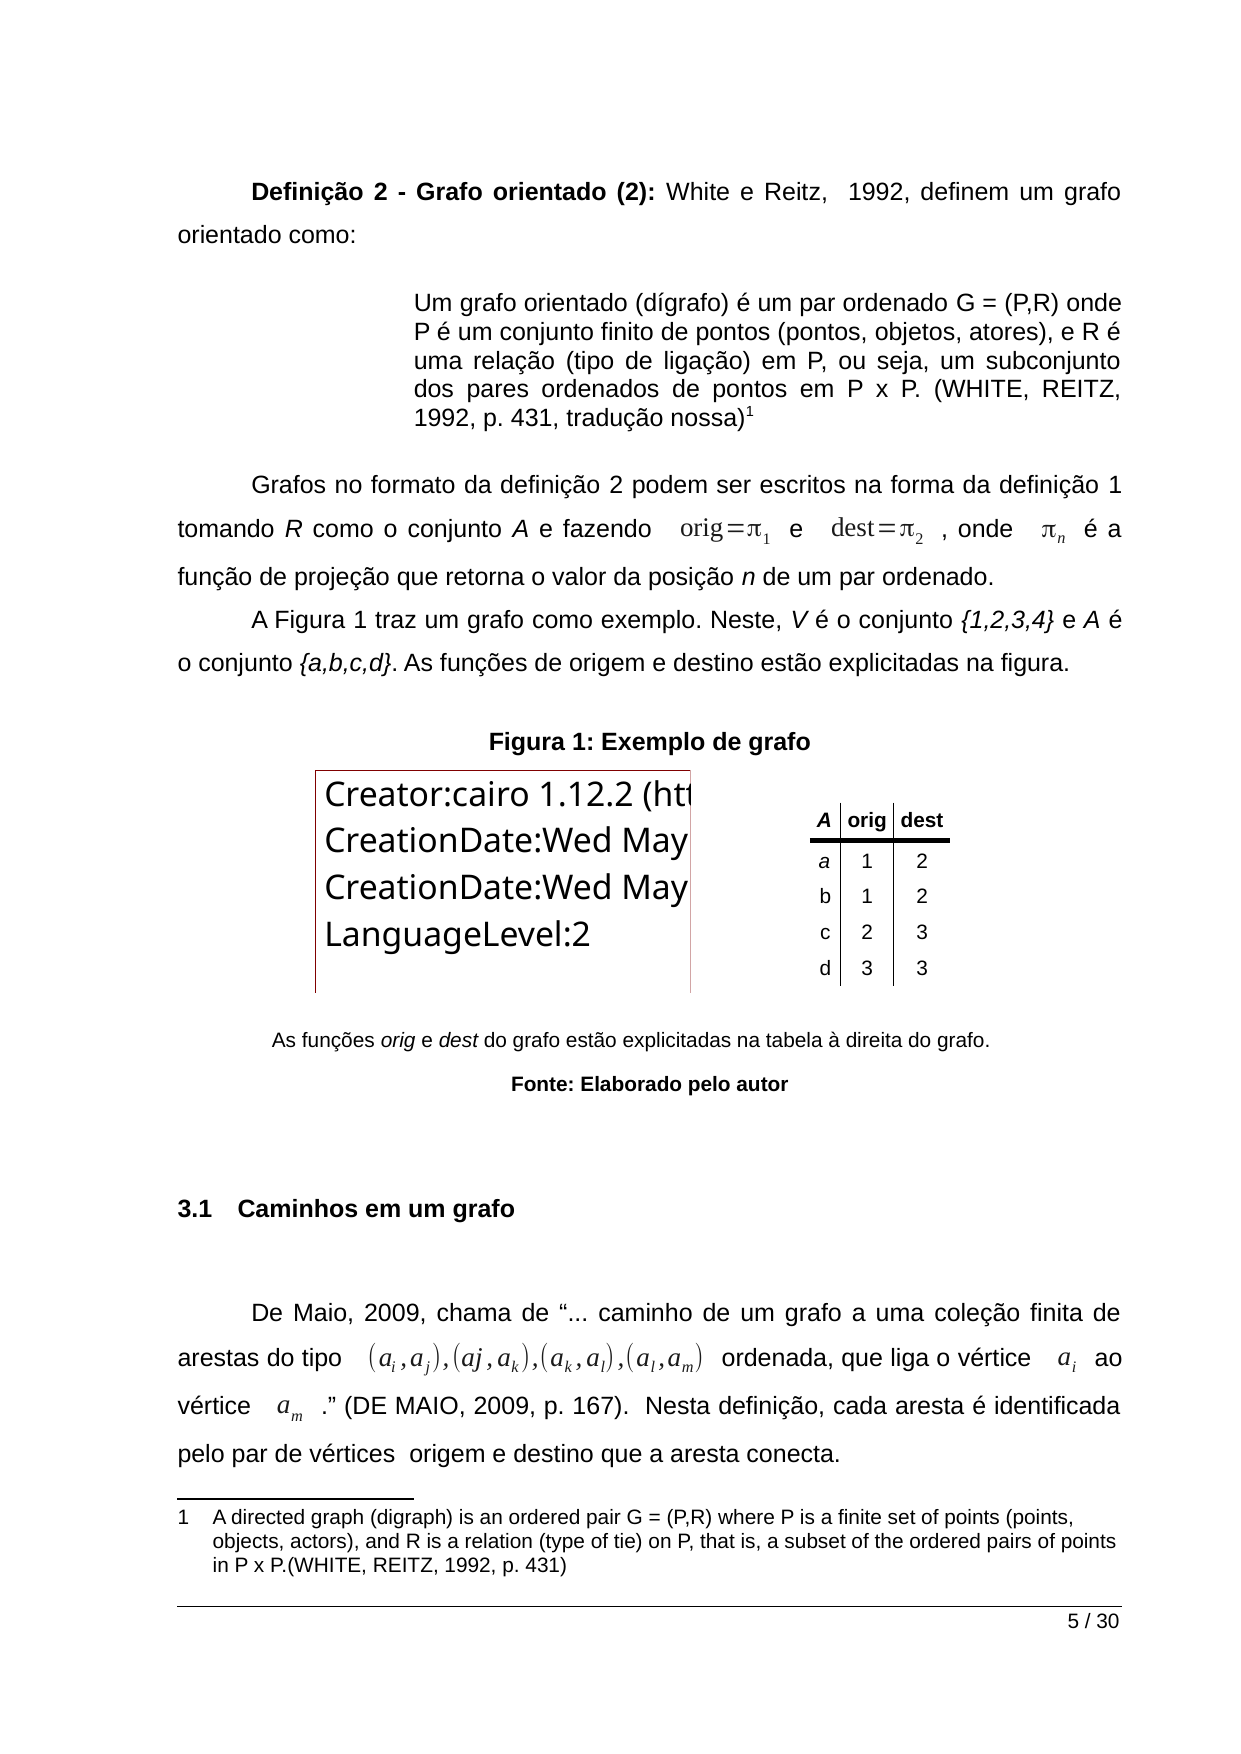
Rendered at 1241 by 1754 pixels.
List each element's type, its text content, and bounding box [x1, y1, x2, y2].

subtitle Caminhos em um grafo [177, 1194, 1122, 1223]
table_cell 2 [894, 878, 950, 914]
table_cell b [810, 878, 840, 914]
text De Maio, 2009, chama de “... caminho de um grafo a uma coleção finita de arestas do tipo ordenada, que liga o vértice ao vértice .” (DE MAIO, 2009, p. 167). Nesta definição, cada aresta é identificada pelo par de vértices origem e destino que a aresta conecta. [177, 1298, 1122, 1467]
table_cell 2 [841, 914, 893, 950]
text Um grafo orientado (dígrafo) é um par ordenado G = (P,R) onde P é um conjunto finito de pontos (pontos, objetos, atores), e R é uma relação (tipo de ligação) em P, ou seja, um subconjunto dos pares ordenados de pontos em P x P. (WHITE, REITZ, 1992, p. 431, tradução nossa) [413, 288, 1122, 432]
table_cell a [810, 843, 840, 878]
table_cell 1 [841, 843, 893, 878]
table_cell 2 [894, 843, 950, 878]
text A Figura 1 traz um grafo como exemplo. Neste, V é o conjunto {1,2,3,4} e A é o conjunto {a,b,c,d}. As funções de origem e destino estão explicitadas na figura. [177, 604, 1122, 676]
text A directed graph (digraph) is an ordered pair G = (P,R) where P is a finite set of points (points, objects, actors), and R is a relation (type of tie) on P, that is, a subset of the ordered pairs of points in P x P.(WHITE, REITZ, 1992, p. 431) [177, 1504, 1122, 1576]
table_header orig [841, 803, 893, 838]
table_cell 3 [894, 914, 950, 950]
table_cell 1 [841, 878, 893, 914]
text As funções orig e dest do grafo estão explicitadas na tabela à direita do grafo. [272, 1027, 1027, 1051]
table_cell 3 [894, 950, 950, 986]
text Fonte: Elaborado pelo autor [272, 1072, 1027, 1096]
text Figura 1: Exemplo de grafo [272, 727, 1027, 755]
table_header dest [894, 803, 950, 838]
text Definição 2 - Grafo orientado (2): White e Reitz, 1992, definem um grafo orientado como: [177, 177, 1122, 249]
table_header [272, 768, 732, 1017]
table_header [732, 768, 1027, 1017]
table_cell d [810, 950, 840, 986]
table_header A [810, 803, 840, 838]
table_cell 3 [841, 950, 893, 986]
table_cell c [810, 914, 840, 950]
text Grafos no formato da definição 2 podem ser escritos na forma da definição 1 tomando R como o conjunto A e fazendo e , onde é a função de projeção que retorna o valor da posição n de um par ordenado. [177, 470, 1122, 590]
